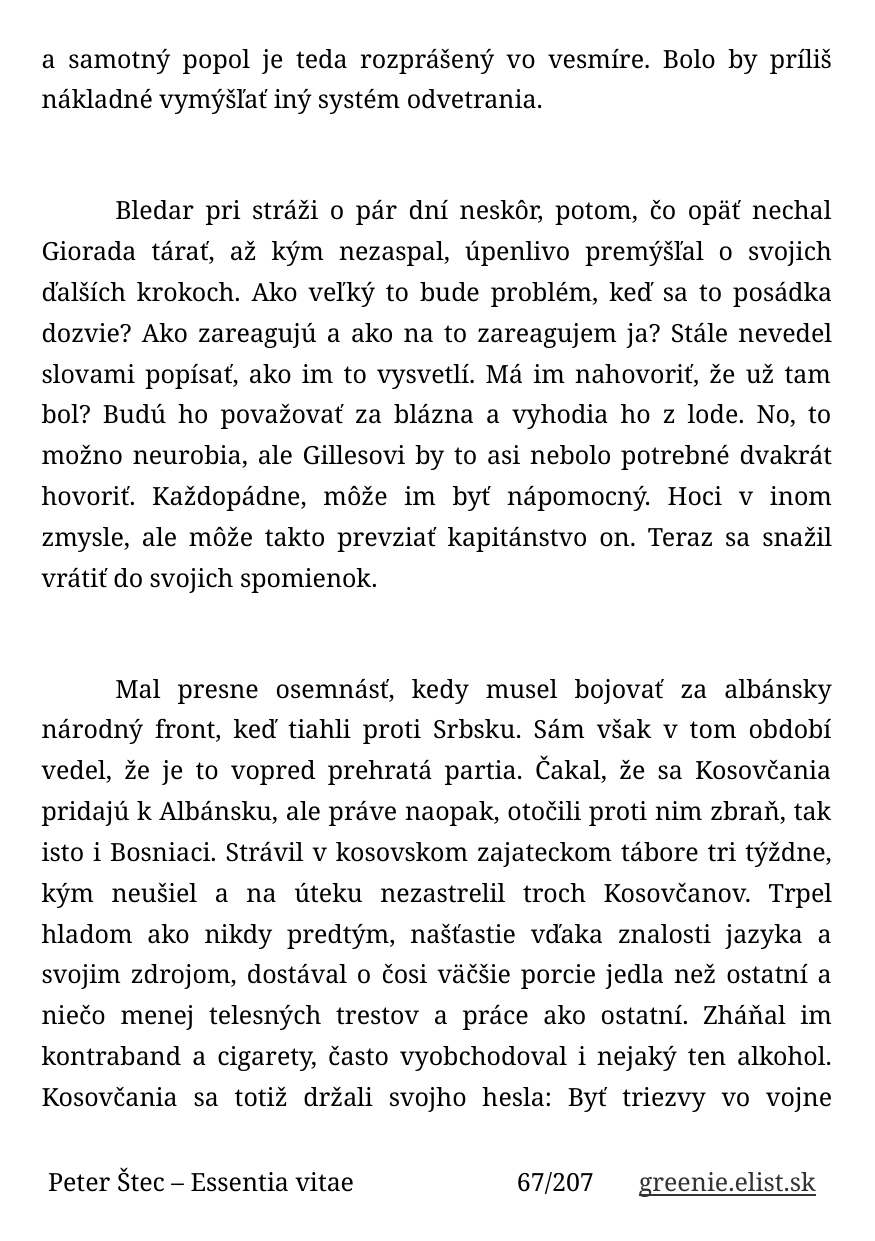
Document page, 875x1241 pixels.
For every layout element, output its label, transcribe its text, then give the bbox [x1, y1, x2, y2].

text Bledar pri stráži o pár dní neskôr, potom, čo opäť nechal Giorada tárať, až kým nezaspal, úpenlivo premýšľal o svojich ďalších krokoch. Ako veľký to bude problém, keď sa to posádka dozvie? Ako zareagujú a ako na to zareagujem ja? Stále nevedel slovami popísať, ako im to vysvetlí. Má im nahovoriť, že už tam bol? Budú ho považovať za blázna a vyhodia ho z lode. No, to možno neurobia, ale Gillesovi by to asi nebolo potrebné dvakrát hovoriť. Každopádne, môže im byť nápomocný. Hoci v inom zmysle, ale môže takto prevziať kapitánstvo on. Teraz sa snažil vrátiť do svojich spomienok. [41, 193, 833, 594]
text Mal presne osemnásť, kedy musel bojovať za albánsky národný front, keď tiahli proti Srbsku. Sám však v tom období vedel, že je to vopred prehratá partia. Čakal, že sa Kosovčania pridajú k Albánsku, ale práve naopak, otočili proti nim zbraň, tak isto i Bosniaci. Strávil v kosovskom zajateckom tábore tri týždne, kým neušiel a na úteku nezastrelil troch Kosovčanov. Trpel hladom ako nikdy predtým, našťastie vďaka znalosti jazyka a svojim zdrojom, dostával o čosi väčšie porcie jedla než ostatní a niečo menej telesných trestov a práce ako ostatní. Zháňal im kontraband a cigarety, často vyobchodoval i nejaký ten alkohol. Kosovčania sa totiž držali svojho hesla: Byť triezvy vo vojne [41, 671, 833, 1114]
text a samotný popol je teda rozprášený vo vesmíre. Bolo by príliš nákladné vymýšľať iný systém odvetrania. [41, 41, 833, 116]
